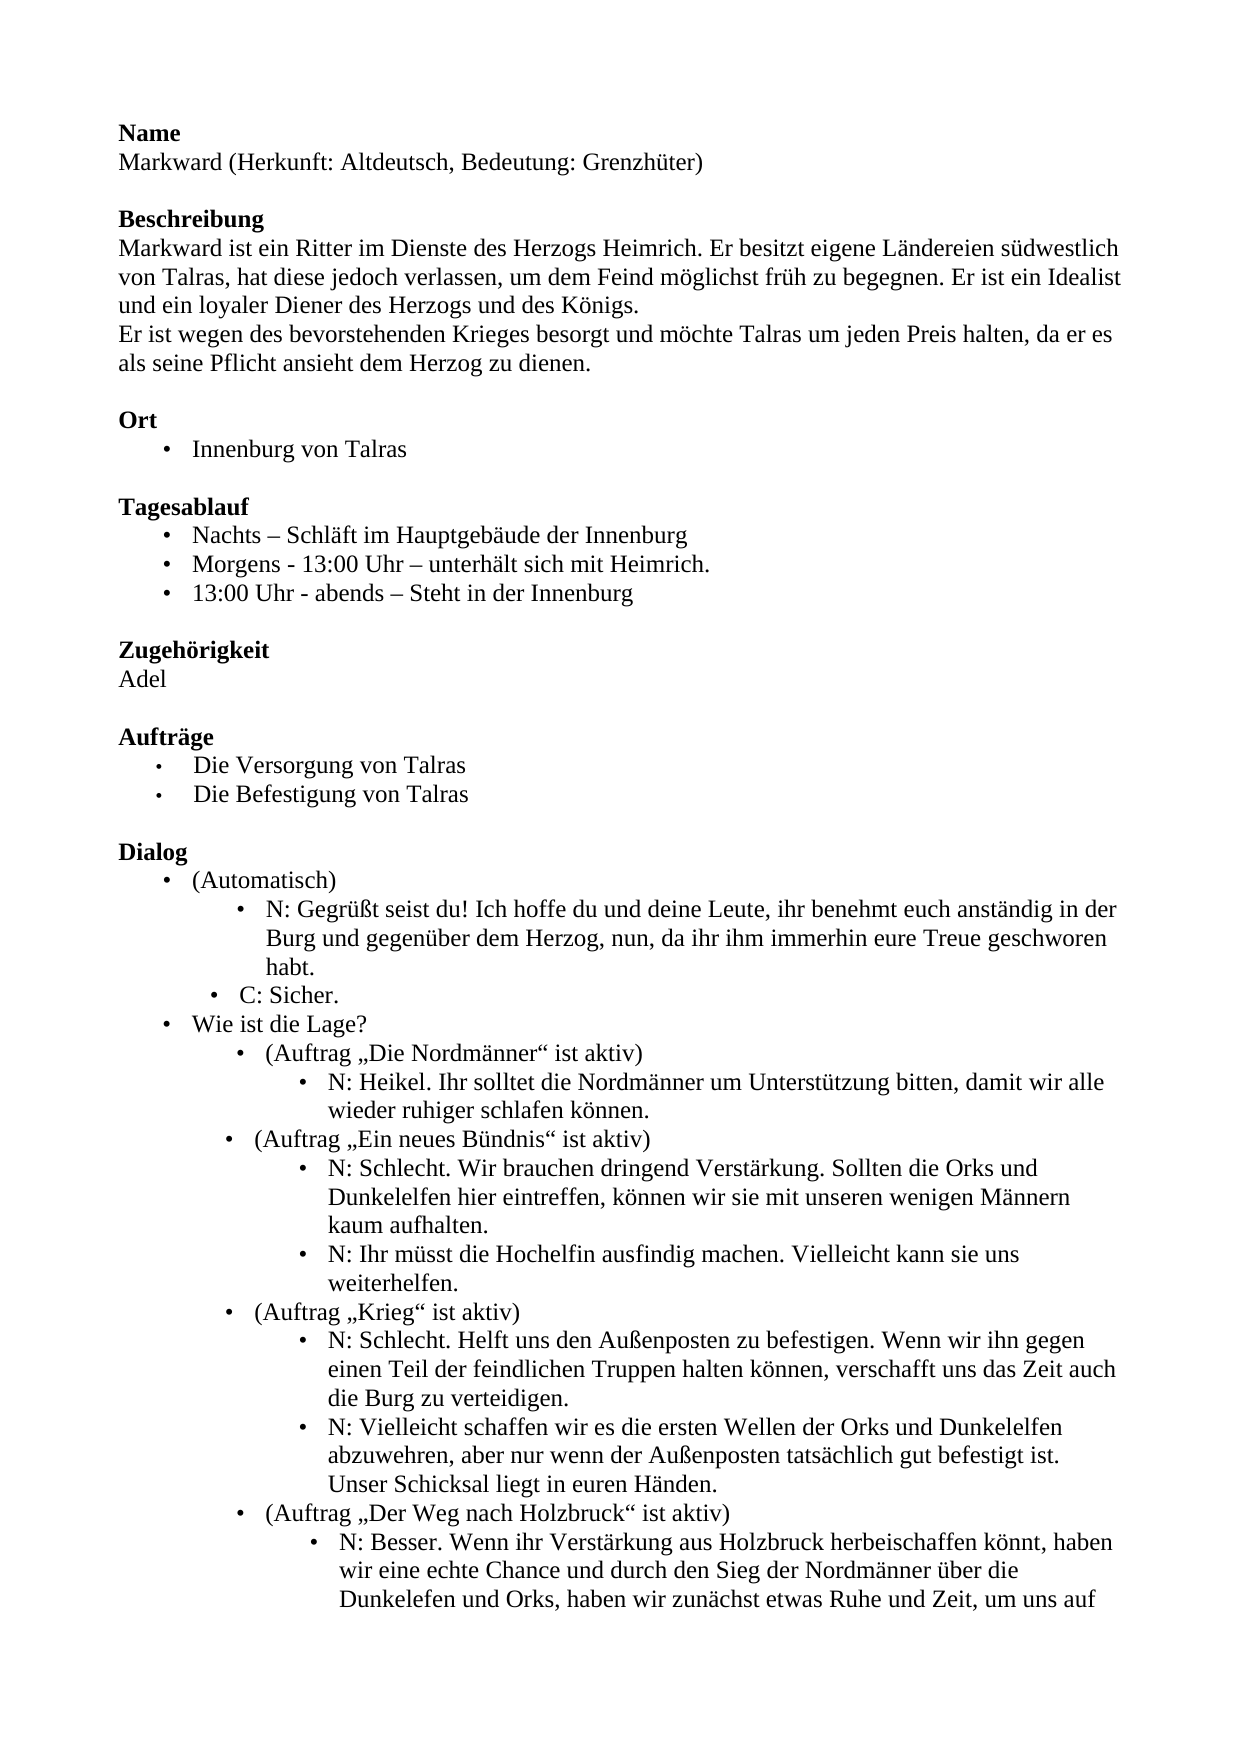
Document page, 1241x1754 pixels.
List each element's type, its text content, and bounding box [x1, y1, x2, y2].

list Innenburg von Talras [162, 434, 1122, 463]
text Ort [118, 406, 1122, 434]
list C: Sicher. [209, 981, 1122, 1009]
list Die Versorgung von Talras [156, 751, 1122, 779]
text Markward (Herkunft: Altdeutsch, Bedeutung: Grenzhüter) [118, 147, 1122, 176]
list (Auftrag „Die Nordmänner“ ist aktiv) [236, 1038, 1122, 1067]
list N: Gegrüßt seist du! Ich hoffe du und deine Leute, ihr benehmt euch anständig in der Burg und gegenüber dem Herzog, nun, da ihr ihm immerhin eure Treue geschworen habt. [236, 894, 1122, 981]
list N: Schlecht. Helft uns den Außenposten zu befestigen. Wenn wir ihn gegen einen Teil der feindlichen Truppen halten können, verschafft uns das Zeit auch die Burg zu verteidigen. [298, 1326, 1122, 1412]
text Adel [118, 664, 1122, 693]
text Name [118, 118, 1122, 147]
text Zugehörigkeit [118, 636, 1122, 664]
list (Auftrag „Der Weg nach Holzbruck“ ist aktiv) [236, 1498, 1122, 1527]
text Tagesablauf [118, 492, 1122, 521]
list N: Besser. Wenn ihr Verstärkung aus Holzbruck herbeischaffen könnt, haben wir eine echte Chance und durch den Sieg der Nordmänner über die Dunkelefen und Orks, haben wir zunächst etwas Ruhe und Zeit, um uns auf [309, 1527, 1122, 1613]
list Morgens - 13:00 Uhr – unterhält sich mit Heimrich. [162, 549, 1122, 578]
list Die Befestigung von Talras [156, 779, 1122, 808]
text Dialog [118, 837, 1122, 866]
list N: Ihr müsst die Hochelfin ausfindig machen. Vielleicht kann sie uns weiterhelfen. [298, 1239, 1122, 1297]
list Wie ist die Lage? [162, 1009, 1122, 1038]
list (Automatisch) [162, 866, 1122, 894]
list N: Schlecht. Wir brauchen dringend Verstärkung. Sollten die Orks und Dunkelelfen hier eintreffen, können wir sie mit unseren wenigen Männern kaum aufhalten. [298, 1153, 1122, 1239]
list Nachts – Schläft im Hauptgebäude der Innenburg [162, 521, 1122, 549]
list N: Heikel. Ihr solltet die Nordmänner um Unterstützung bitten, damit wir alle wieder ruhiger schlafen können. [298, 1067, 1122, 1124]
list 13:00 Uhr - abends – Steht in der Innenburg [162, 578, 1122, 607]
text Aufträge [118, 722, 1122, 751]
list (Auftrag „Krieg“ ist aktiv) [224, 1297, 1122, 1326]
text Markward ist ein Ritter im Dienste des Herzogs Heimrich. Er besitzt eigene Ländereien südwestlich von Talras, hat diese jedoch verlassen, um dem Feind möglichst früh zu begegnen. Er ist ein Idealist und ein loyaler Diener des Herzogs und des Königs. Er ist wegen des bevorstehenden Krieges besorgt und möchte Talras um jeden Preis halten, da er es als seine Pflicht ansieht dem Herzog zu dienen. [118, 233, 1122, 377]
list N: Vielleicht schaffen wir es die ersten Wellen der Orks und Dunkelelfen abzuwehren, aber nur wenn der Außenposten tatsächlich gut befestigt ist. Unser Schicksal liegt in euren Händen. [298, 1412, 1122, 1498]
text Beschreibung [118, 204, 1122, 233]
